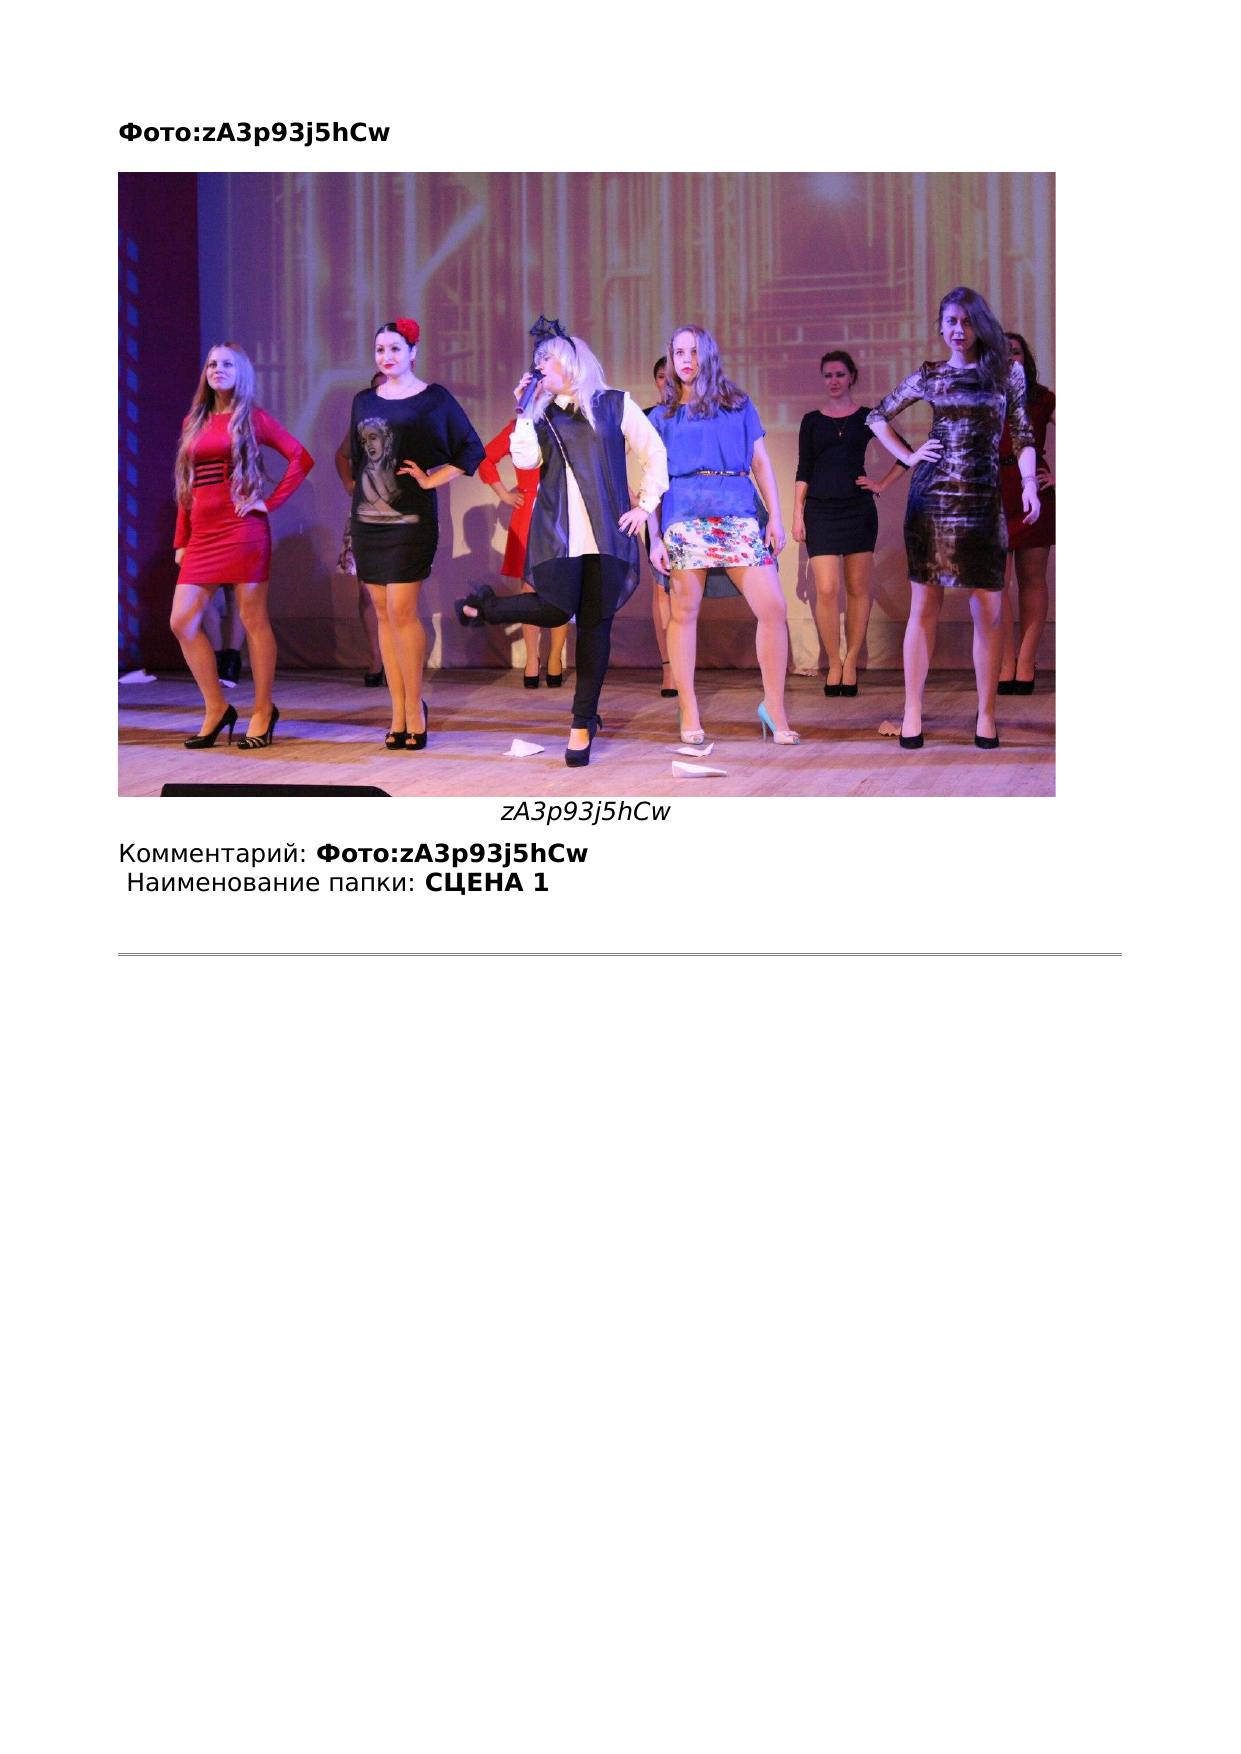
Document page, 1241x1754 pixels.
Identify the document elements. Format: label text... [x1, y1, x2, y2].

text zA3p93j5hCw [118, 797, 1056, 826]
text Комментарий: Фото:zA3p93j5hCw Наименование папки: СЦЕНА 1 [118, 839, 1122, 926]
picture [118, 172, 1056, 797]
subtitle Фото:zA3p93j5hCw [118, 118, 1122, 147]
